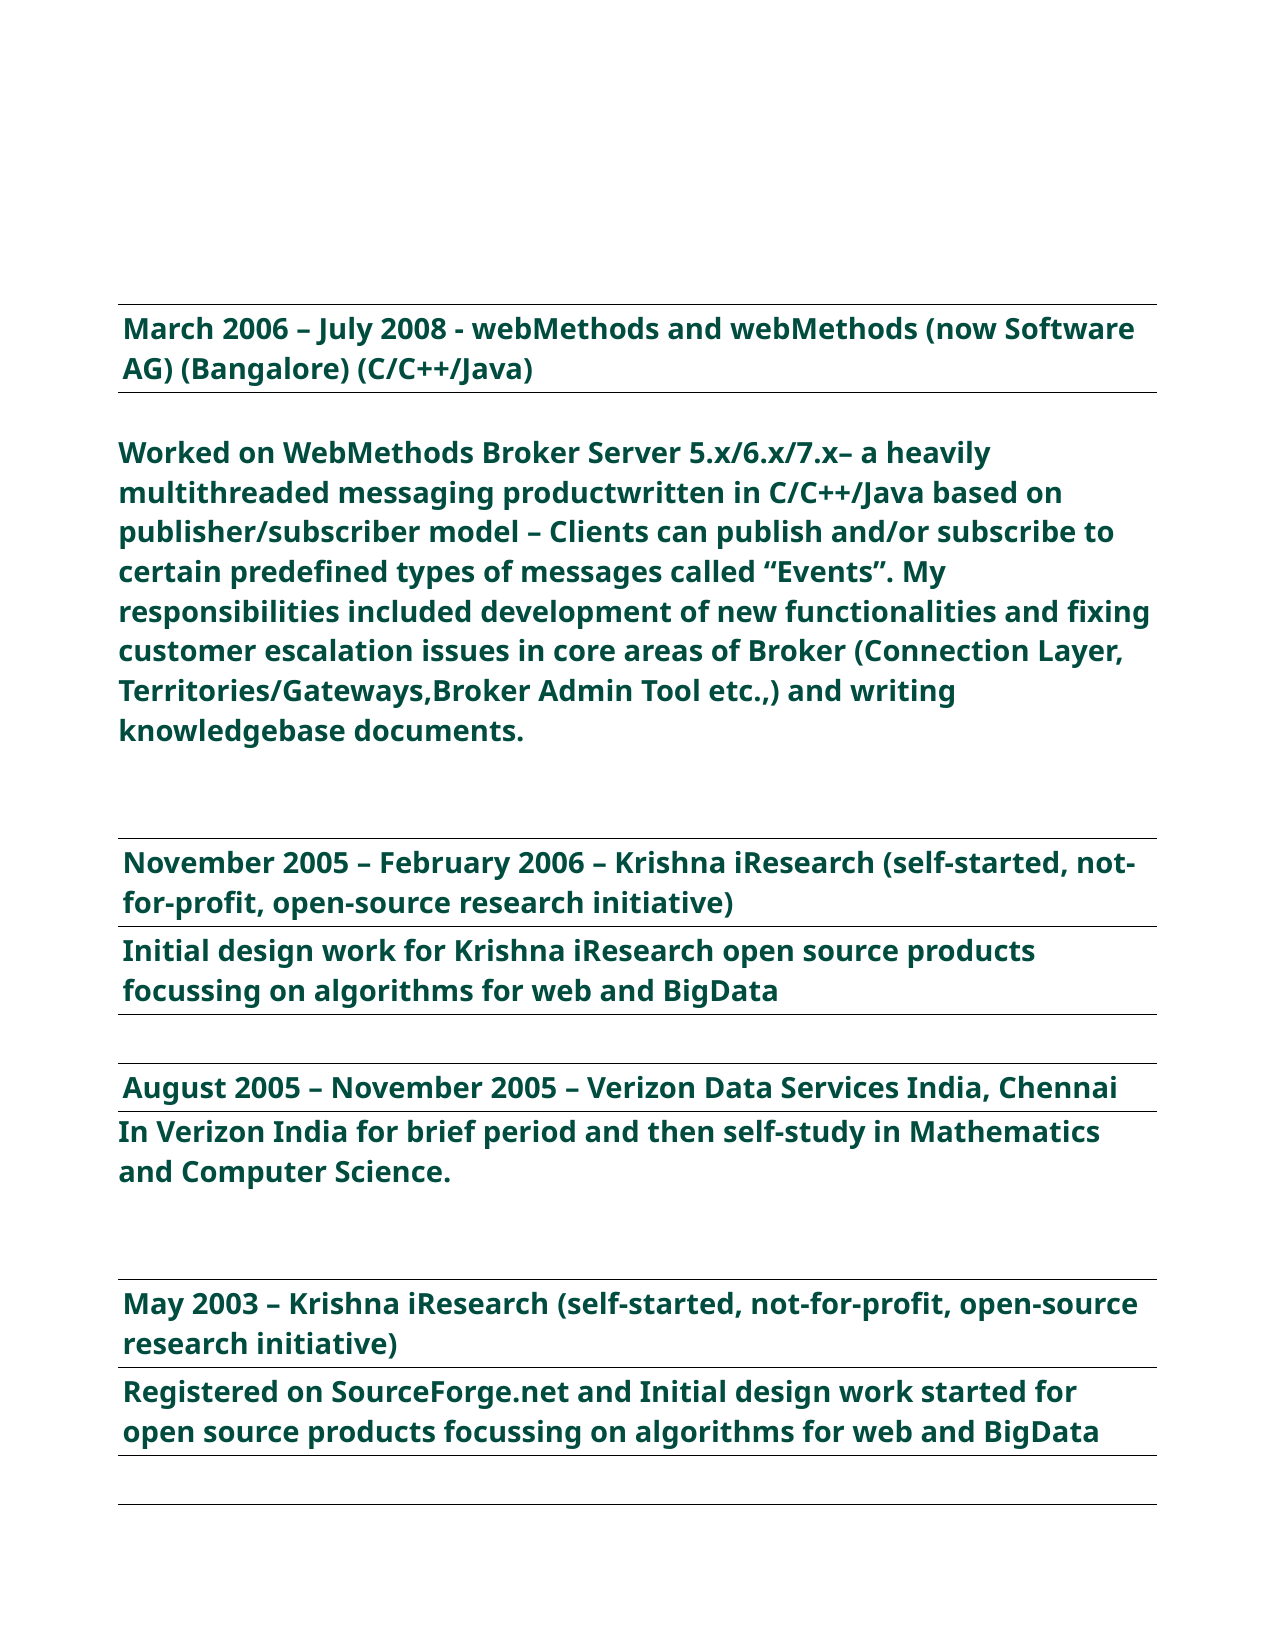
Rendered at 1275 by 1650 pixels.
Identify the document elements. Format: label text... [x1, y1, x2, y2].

text November 2005 – February 2006 – Krishna iResearch (self-started, not-for-profit, open-source research initiative) [118, 839, 1157, 926]
text May 2003 – Krishna iResearch (self-started, not-for-profit, open-source research initiative) [118, 1280, 1157, 1367]
text Registered on SourceForge.net and Initial design work started for open source products focussing on algorithms for web and BigData [118, 1368, 1157, 1455]
text August 2005 – November 2005 – Verizon Data Services India, Chennai [118, 1064, 1157, 1111]
text Initial design work for Krishna iResearch open source products focussing on algorithms for web and BigData [118, 927, 1157, 1014]
text March 2006 – July 2008 - webMethods and webMethods (now Software AG) (Bangalore) (C/C++/Java) [118, 305, 1157, 392]
text Worked on WebMethods Broker Server 5.x/6.x/7.x– a heavily multithreaded messaging productwritten in C/C++/Java based on publisher/subscriber model – Clients can publish and/or subscribe to certain predefined types of messages called “Events”. My responsibilities included development of new functionalities and fixing customer escalation issues in core areas of Broker (Connection Layer, Territories/Gateways,Broker Admin Tool etc.,) and writing knowledgebase documents. [118, 432, 1157, 750]
text In Verizon India for brief period and then self-study in Mathematics and Computer Science. [118, 1112, 1157, 1191]
